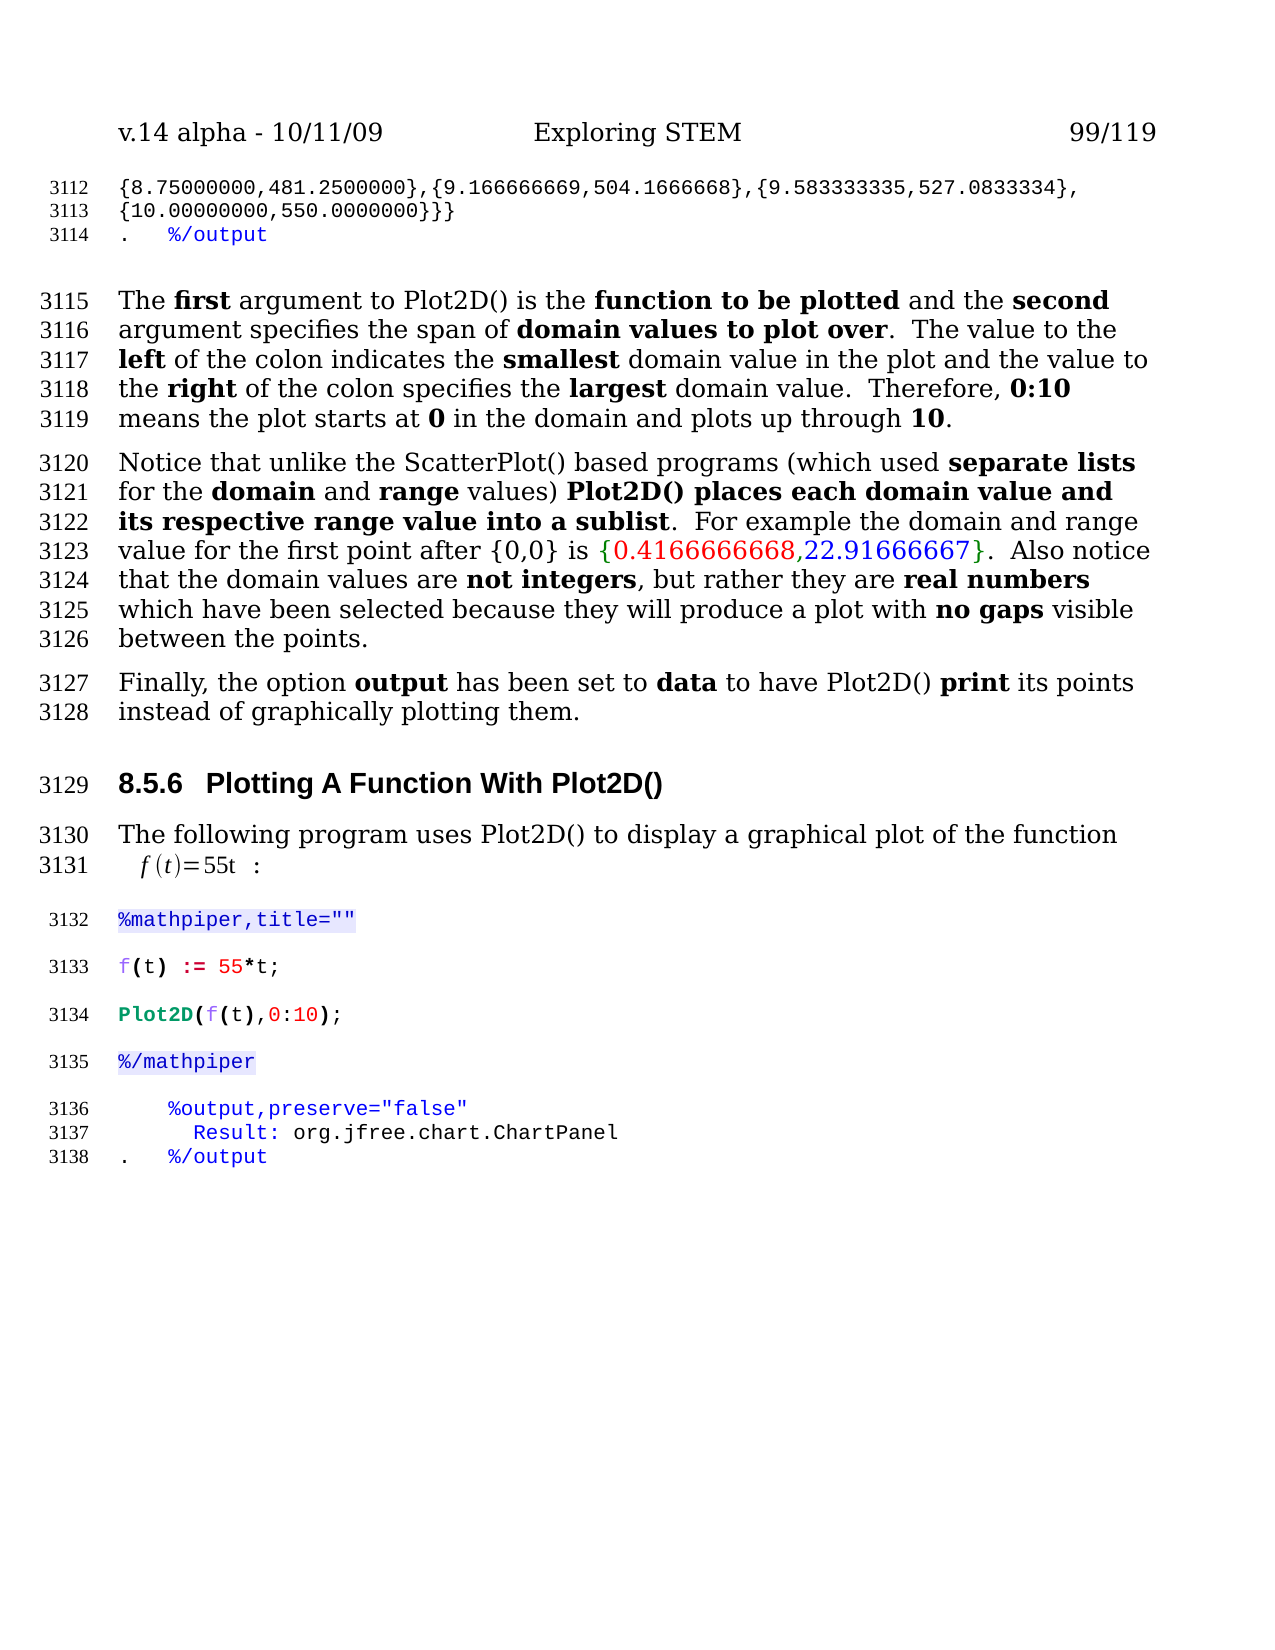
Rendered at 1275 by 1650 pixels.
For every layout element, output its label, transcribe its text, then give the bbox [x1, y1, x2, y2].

text . %/output [118, 1146, 1157, 1169]
text %/mathpiper [118, 1051, 1157, 1075]
text . %/output [118, 224, 1157, 248]
text Plot2D(f(t),0:10); [118, 1004, 1157, 1027]
text Result: org.jfree.chart.ChartPanel [118, 1122, 1157, 1146]
text Finally, the option output has been set to data to have Plot2D() print its points instead of graphically plotting them. [118, 668, 1157, 727]
text %mathpiper,title="" [118, 909, 1157, 933]
subtitle Plotting A Function With Plot2D() [118, 766, 1157, 799]
text The first argument to Plot2D() is the function to be plotted and the second argument specifies the span of domain values to plot over. The value to the left of the colon indicates the smallest domain value in the plot and the value to the right of the colon specifies the largest domain value. Therefore, 0:10 means the plot starts at 0 in the domain and plots up through 10. [118, 286, 1157, 433]
text Notice that unlike the ScatterPlot() based programs (which used separate lists for the domain and range values) Plot2D() places each domain value and its respective range value into a sublist. For example the domain and range value for the first point after {0,0} is {0.4166666668,22.91666667}. Also notice that the domain values are not integers, but rather they are real numbers which have been selected because they will produce a plot with no gaps visible between the points. [118, 448, 1157, 653]
text %output,preserve="false" [118, 1098, 1157, 1122]
text f(t) := 55*t; [118, 957, 1157, 980]
text The following program uses Plot2D() to display a graphical plot of the function: [118, 820, 1157, 879]
text {8.75000000,481.2500000},{9.166666669,504.1666668},{9.583333335,527.0833334},{10.00000000,550.0000000}}} [118, 177, 1157, 224]
